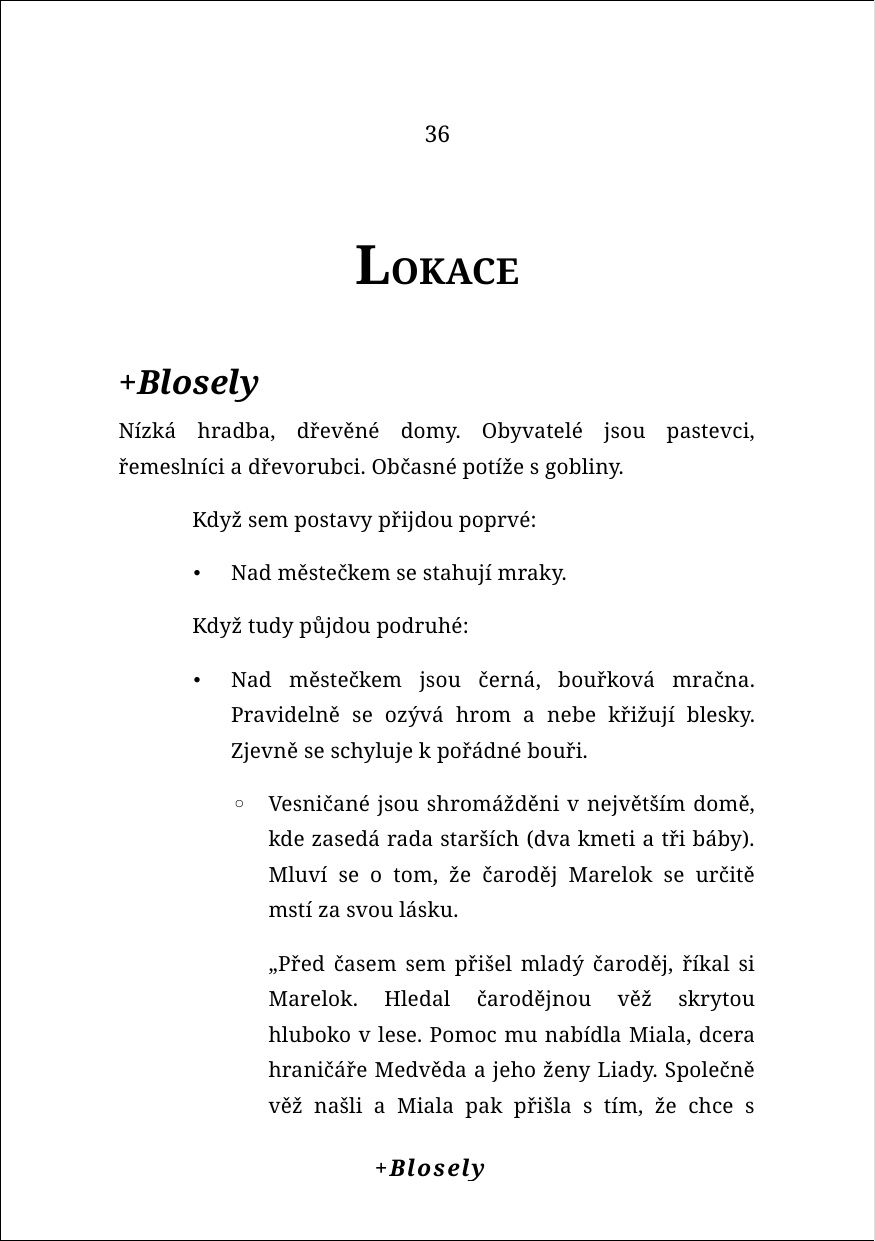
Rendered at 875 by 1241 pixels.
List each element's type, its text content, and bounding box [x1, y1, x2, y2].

subtitle +Blosely [118, 359, 756, 404]
list Vesničané jsou shromážděni v největším domě, kde zasedá rada starších (dva kmeti a tři báby). Mluví se o tom, že čaroděj Marelok se určitě mstí za svou lásku. [231, 789, 756, 924]
list „Před časem sem přišel mladý čaroděj, říkal si Marelok. Hledal čarodějnou věž skrytou hluboko v lese. Pomoc mu nabídla Miala, dcera hraničáře Medvěda a jeho ženy Liady. Společně věž našli a Miala pak přišla s tím, že chce s [231, 949, 756, 1119]
subtitle Lokace [118, 226, 756, 300]
text Když sem postavy přijdou poprvé: [192, 505, 756, 533]
text Když tudy půjdou podruhé: [192, 611, 756, 640]
list Nad městečkem se stahují mraky. [193, 558, 756, 587]
text Nízká hradba, dřevěné domy. Obyvatelé jsou pastevci, řemeslníci a dřevorubci. Občasné potíže s gobliny. [118, 416, 756, 480]
list Nad městečkem jsou černá, bouřková mračna. Pravidelně se ozývá hrom a nebe křižují blesky. Zjevně se schyluje k pořádné bouři. [193, 665, 756, 764]
